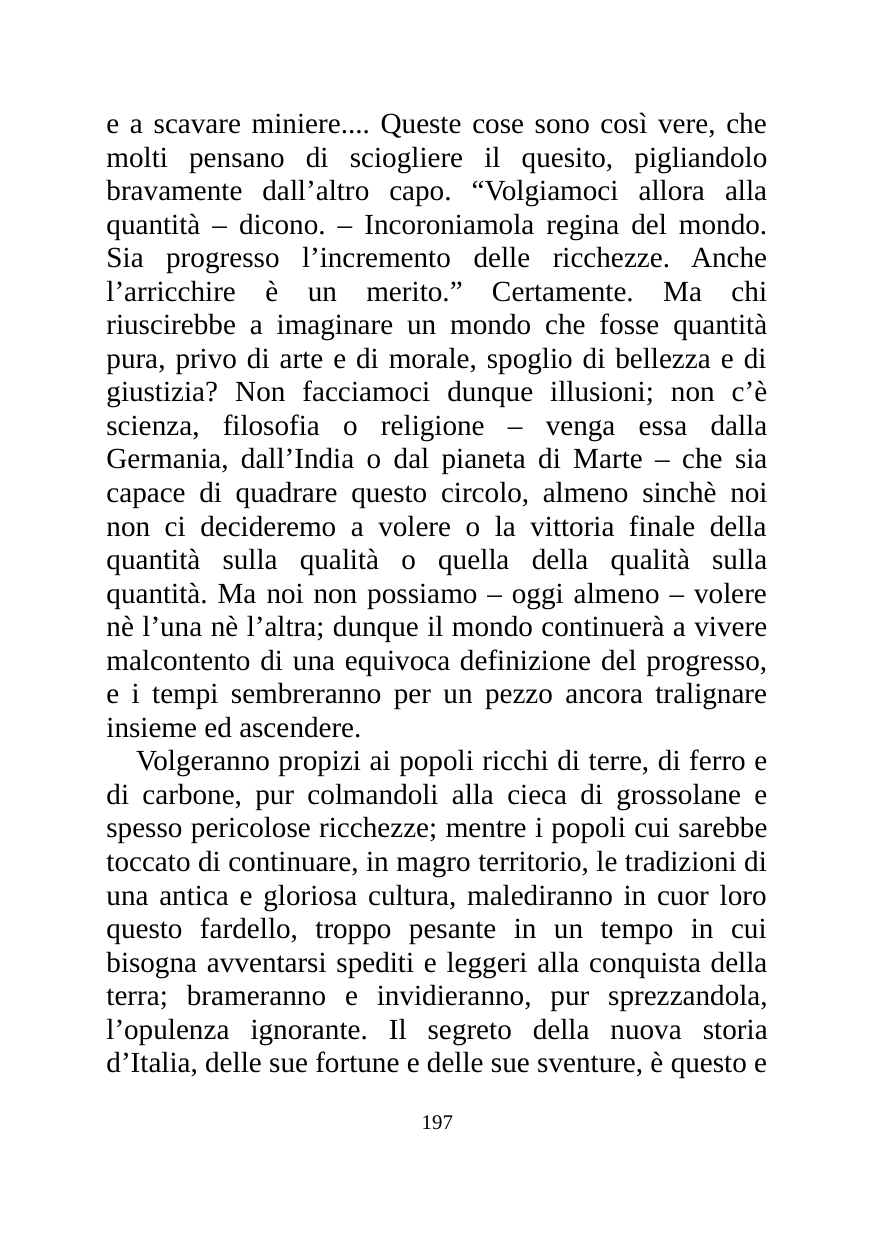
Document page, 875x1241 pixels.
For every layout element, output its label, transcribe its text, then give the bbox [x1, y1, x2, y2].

text e a scavare miniere.... Queste cose sono così vere, che molti pensano di sciogliere il quesito, pigliandolo bravamente dall’altro capo. “Volgiamoci allora alla quantità – dicono. – Incoroniamola regina del mondo. Sia progresso l’incremento delle ricchezze. Anche l’arricchire è un merito.” Certamente. Ma chi riuscirebbe a imaginare un mondo che fosse quantità pura, privo di arte e di morale, spoglio di bellezza e di giustizia? Non facciamoci dunque illusioni; non c’è scienza, filosofia o religione – venga essa dalla Germania, dall’India o dal pianeta di Marte – che sia capace di quadrare questo circolo, almeno sinchè noi non ci decideremo a volere o la vittoria finale della quantità sulla qualità o quella della qualità sulla quantità. Ma noi non possiamo – oggi almeno – volere nè l’una nè l’altra; dunque il mondo continuerà a vivere malcontento di una equivoca definizione del progresso, e i tempi sembreranno per un pezzo ancora tralignare insieme ed ascendere. [106, 106, 768, 743]
text Volgeranno propizi ai popoli ricchi di terre, di ferro e di carbone, pur colmandoli alla cieca di grossolane e spesso pericolose ricchezze; mentre i popoli cui sarebbe toccato di continuare, in magro territorio, le tradizioni di una antica e gloriosa cultura, malediranno in cuor loro questo fardello, troppo pesante in un tempo in cui bisogna avventarsi spediti e leggeri alla conquista della terra; brameranno e invidieranno, pur sprezzandola, l’opulenza ignorante. Il segreto della nuova storia d’Italia, delle sue fortune e delle sue sventure, è questo e [106, 743, 768, 1079]
